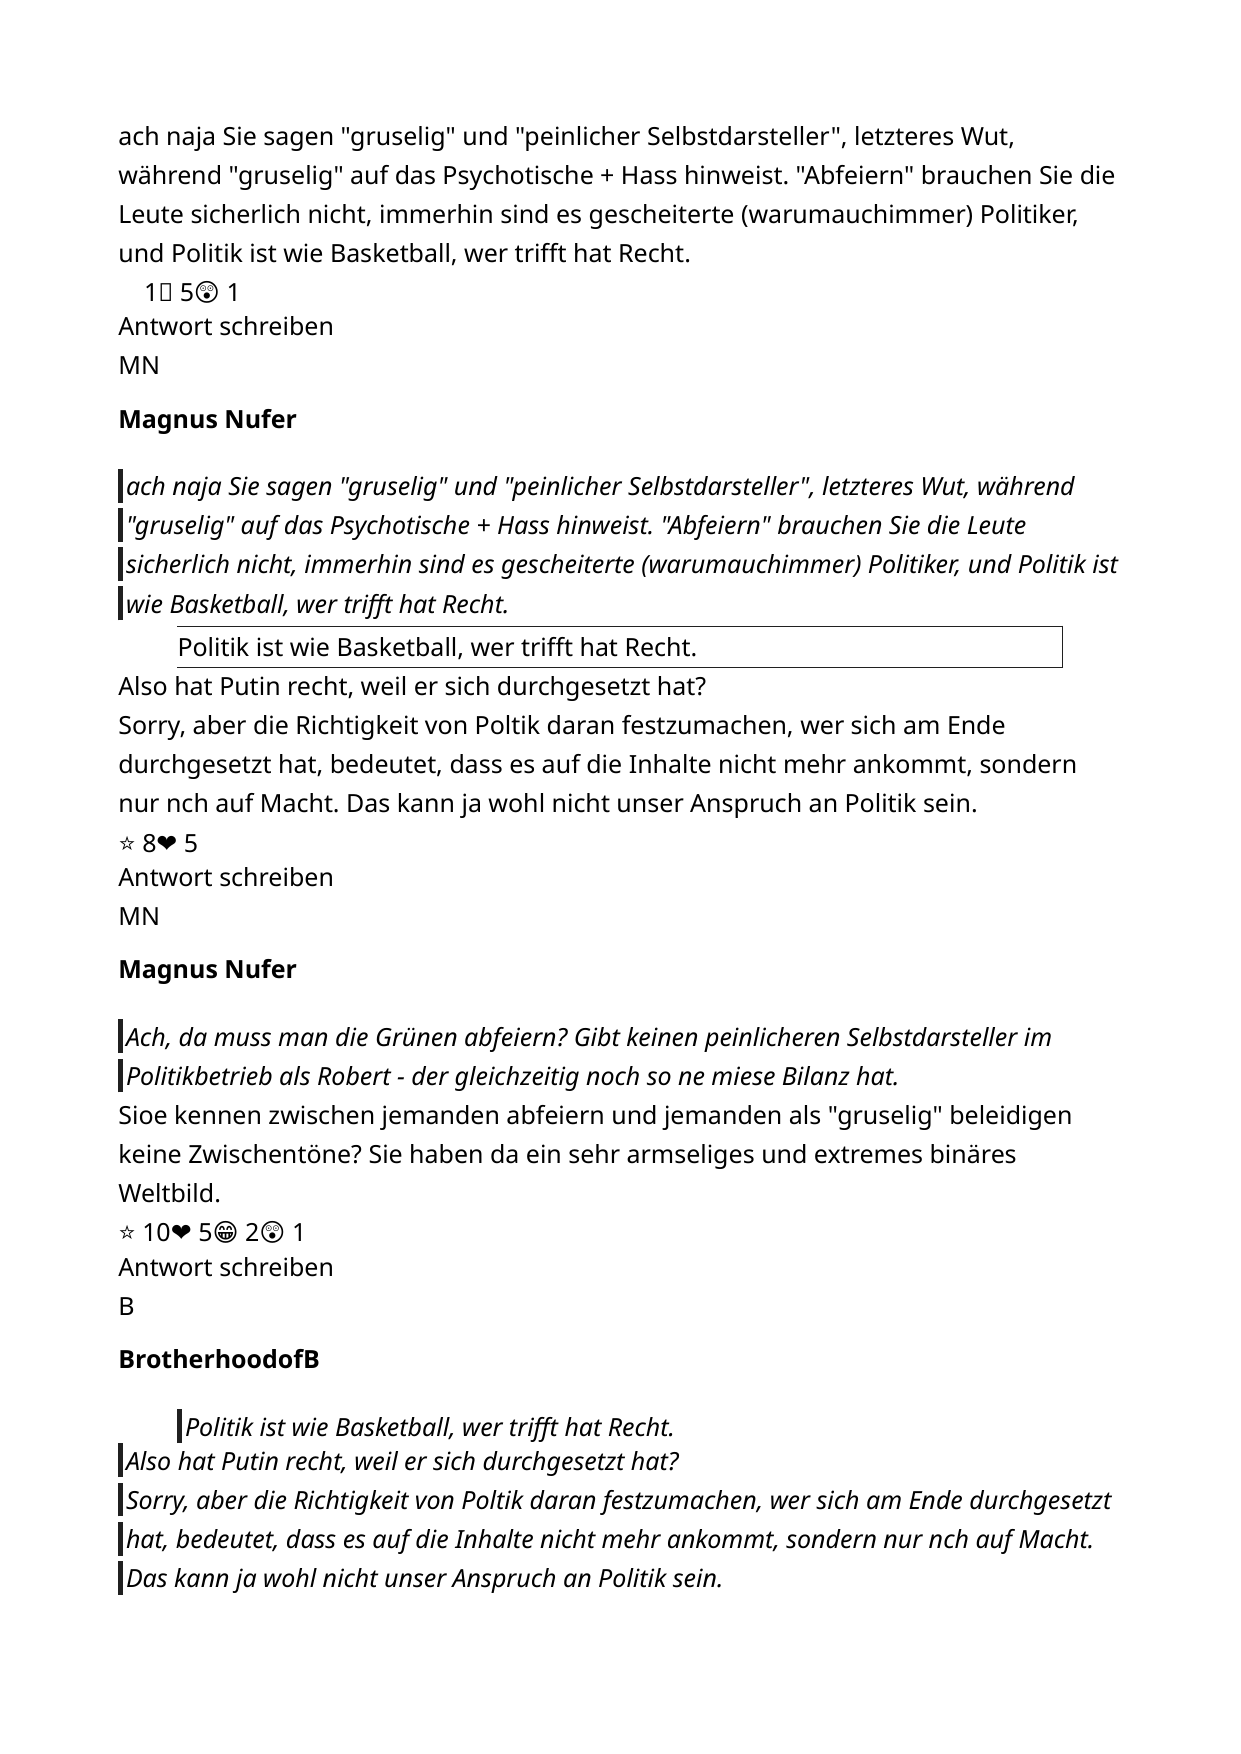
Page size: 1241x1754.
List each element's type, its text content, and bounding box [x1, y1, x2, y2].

subtitle Magnus Nufer [118, 402, 1122, 436]
text B [118, 1288, 1122, 1322]
subtitle BrotherhoodofB [118, 1342, 1122, 1376]
text 🙁 1🤨 5😲 1 [118, 275, 1122, 309]
subtitle Magnus Nufer [118, 952, 1122, 986]
text ⭐️ 10❤️ 5😁 2😲 1 [118, 1215, 1122, 1249]
text Antwort schreiben [118, 1249, 1122, 1283]
text Sorry, aber die Richtigkeit von Poltik daran festzumachen, wer sich am Ende durchgesetzt hat, bedeutet, dass es auf die Inhalte nicht mehr ankommt, sondern nur nch auf Macht. Das kann ja wohl nicht unser Anspruch an Politik sein. [118, 1482, 1122, 1595]
text Ach, da muss man die Grünen abfeiern? Gibt keinen peinlicheren Selbstdarsteller im Politikbetrieb als Robert - der gleichzeitig noch so ne miese Bilanz hat. [118, 1019, 1122, 1092]
text Also hat Putin recht, weil er sich durchgesetzt hat? [118, 668, 1122, 703]
text MN [118, 898, 1122, 932]
text Also hat Putin recht, weil er sich durchgesetzt hat? [123, 1443, 1122, 1477]
text Politik ist wie Basketball, wer trifft hat Recht. [182, 1409, 1063, 1443]
text Antwort schreiben [118, 309, 1122, 343]
text ⭐️ 8❤️ 5 [118, 825, 1122, 859]
text MN [118, 348, 1122, 382]
text Sorry, aber die Richtigkeit von Poltik daran festzumachen, wer sich am Ende durchgesetzt hat, bedeutet, dass es auf die Inhalte nicht mehr ankommt, sondern nur nch auf Macht. Das kann ja wohl nicht unser Anspruch an Politik sein. [118, 708, 1122, 820]
text Antwort schreiben [118, 859, 1122, 893]
text Sioe kennen zwischen jemanden abfeiern und jemanden als "gruselig" beleidigen keine Zwischentöne? Sie haben da ein sehr armseliges und extremes binäres Weltbild. [118, 1098, 1122, 1210]
text Politik ist wie Basketball, wer trifft hat Recht. [177, 627, 1062, 667]
text ach naja Sie sagen "gruselig" und "peinlicher Selbstdarsteller", letzteres Wut, während "gruselig" auf das Psychotische + Hass hinweist. "Abfeiern" brauchen Sie die Leute sicherlich nicht, immerhin sind es gescheiterte (warumauchimmer) Politiker, und Politik ist wie Basketball, wer trifft hat Recht. [118, 469, 1122, 620]
text ach naja Sie sagen "gruselig" und "peinlicher Selbstdarsteller", letzteres Wut, während "gruselig" auf das Psychotische + Hass hinweist. "Abfeiern" brauchen Sie die Leute sicherlich nicht, immerhin sind es gescheiterte (warumauchimmer) Politiker, und Politik ist wie Basketball, wer trifft hat Recht. [118, 118, 1122, 270]
